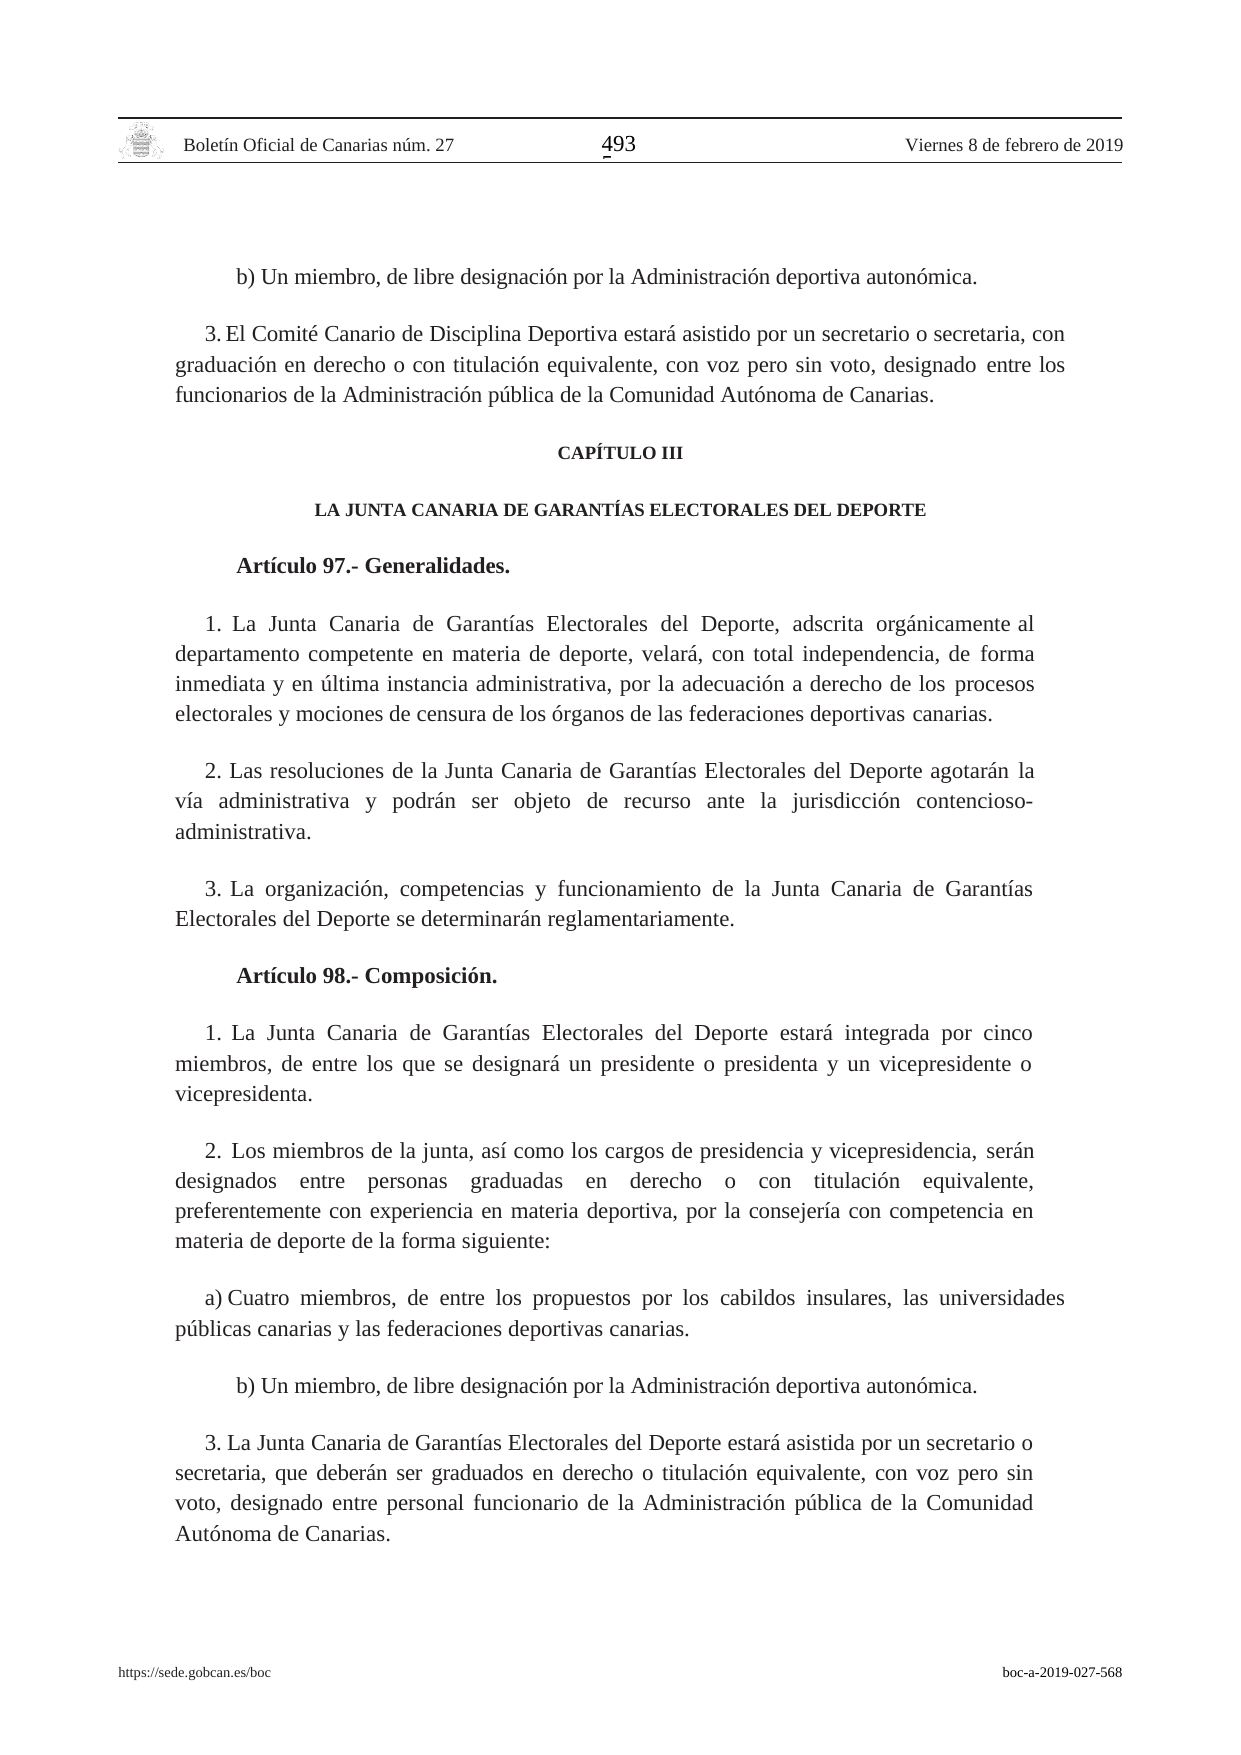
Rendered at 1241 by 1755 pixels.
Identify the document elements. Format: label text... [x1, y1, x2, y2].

list La organización, competencias y funcionamiento de la Junta Canaria de Garantías Electorales del Deporte se determinarán reglamentariamente. [175, 875, 1034, 931]
list Un miembro, de libre designación por la Administración deportiva autonómica. [236, 1372, 1066, 1398]
subtitle Artículo 98.- Composición. [236, 962, 1066, 988]
list La Junta Canaria de Garantías Electorales del Deporte estará integrada por cinco miembros, de entre los que se designará un presidente o presidenta y un vicepresidente o vicepresidenta. [175, 1019, 1034, 1106]
list El Comité Canario de Disciplina Deportiva estará asistido por un secretario o secretaria, con graduación en derecho o con titulación equivalente, con voz pero sin voto, designado entre los funcionarios de la Administración pública de la Comunidad Autónoma de Canarias. [175, 321, 1066, 407]
subtitle Artículo 97.- Generalidades. [236, 552, 1066, 579]
text LA JUNTA CANARIA DE GARANTÍAS ELECTORALES DEL DEPORTE [257, 499, 983, 521]
list Los miembros de la junta, así como los cargos de presidencia y vicepresidencia, serán designados entre personas graduadas en derecho o con titulación equivalente, preferentemente con experiencia en materia deportiva, por la consejería con competencia en materia de deporte de la forma siguiente: [175, 1137, 1034, 1254]
list Un miembro, de libre designación por la Administración deportiva autonómica. [236, 263, 1066, 289]
list Las resoluciones de la Junta Canaria de Garantías Electorales del Deporte agotarán la vía administrativa y podrán ser objeto de recurso ante la jurisdicción contencioso- administrativa. [175, 757, 1034, 844]
list La Junta Canaria de Garantías Electorales del Deporte, adscrita orgánicamente al departamento competente en materia de deporte, velará, con total independencia, de forma inmediata y en última instancia administrativa, por la adecuación a derecho de los procesos electorales y mociones de censura de los órganos de las federaciones deportivas canarias. [175, 610, 1035, 727]
list La Junta Canaria de Garantías Electorales del Deporte estará asistida por un secretario o secretaria, que deberán ser graduados en derecho o titulación equivalente, con voz pero sin voto, designado entre personal funcionario de la Administración pública de la Comunidad Autónoma de Canarias. [175, 1429, 1034, 1546]
text CAPÍTULO III [257, 442, 983, 463]
list Cuatro miembros, de entre los propuestos por los cabildos insulares, las universidades públicas canarias y las federaciones deportivas canarias. [175, 1284, 1066, 1341]
